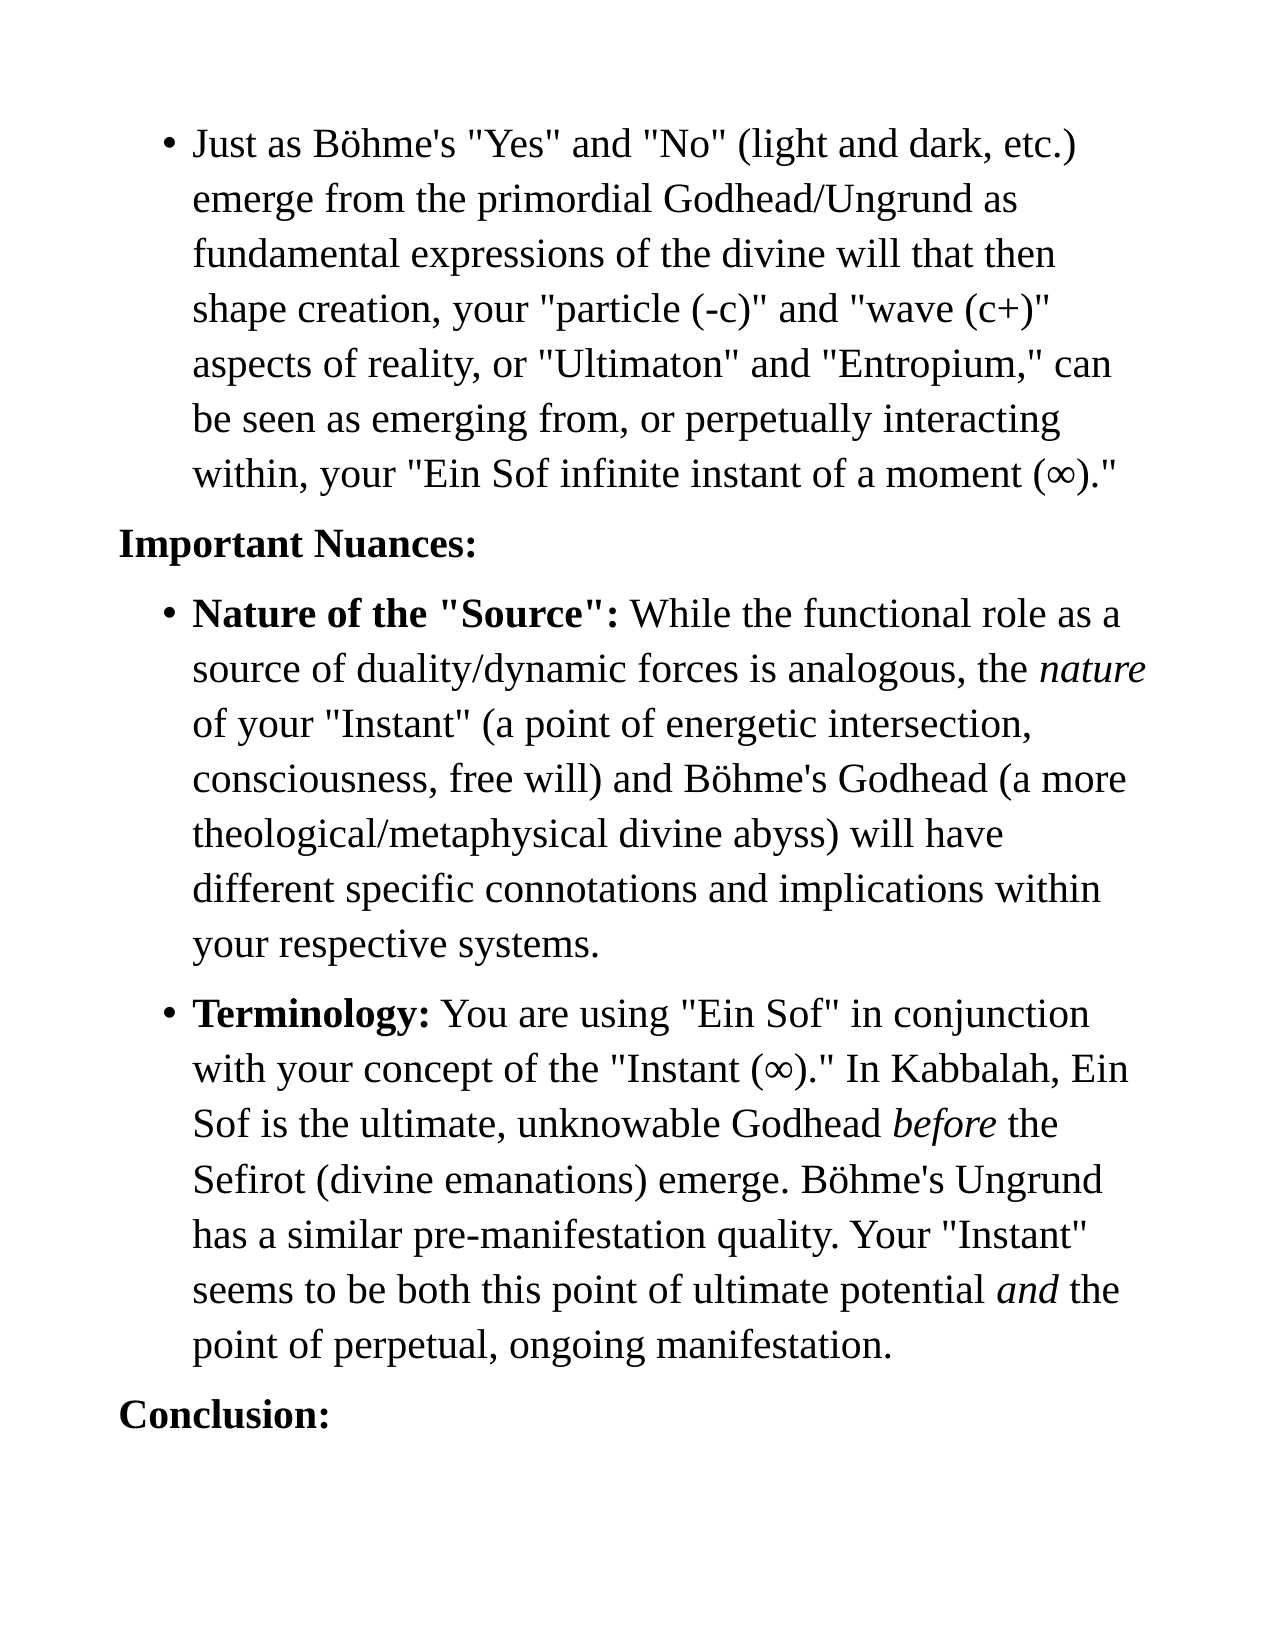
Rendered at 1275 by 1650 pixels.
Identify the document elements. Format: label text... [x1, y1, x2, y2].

list Just as Böhme's "Yes" and "No" (light and dark, etc.) emerge from the primordial Godhead/Ungrund as fundamental expressions of the divine will that then shape creation, your "particle (-c)" and "wave (c+)" aspects of reality, or "Ultimaton" and "Entropium," can be seen as emerging from, or perpetually interacting within, your "Ein Sof infinite instant of a moment (∞)." [162, 118, 1157, 497]
text Conclusion: [118, 1389, 1157, 1437]
list Nature of the "Source": While the functional role as a source of duality/dynamic forces is analogous, the nature of your "Instant" (a point of energetic intersection, consciousness, free will) and Böhme's Godhead (a more theological/metaphysical divine abyss) will have different specific connotations and implications within your respective systems. [162, 588, 1157, 967]
text Important Nuances: [118, 518, 1157, 566]
list Terminology: You are using "Ein Sof" in conjunction with your concept of the "Instant (∞)." In Kabbalah, Ein Sof is the ultimate, unknowable Godhead before the Sefirot (divine emanations) emerge. Böhme's Ungrund has a similar pre-manifestation quality. Your "Instant" seems to be both this point of ultimate potential and the point of perpetual, ongoing manifestation. [162, 989, 1157, 1367]
